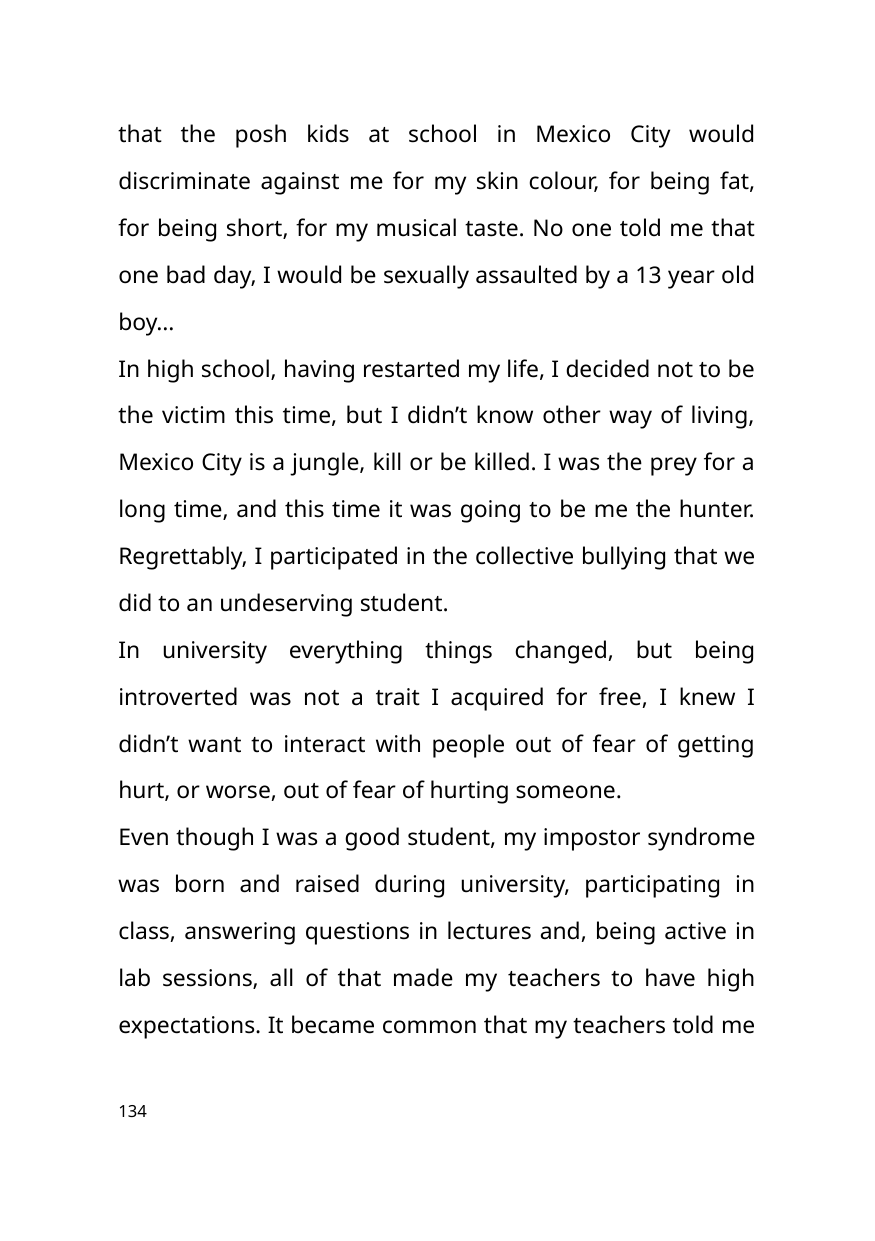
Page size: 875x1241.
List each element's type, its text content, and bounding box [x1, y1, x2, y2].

text that the posh kids at school in Mexico City would discriminate against me for my skin colour, for being fat, for being short, for my musical taste. No one told me that one bad day, I would be sexually assaulted by a 13 year old boy… [118, 118, 756, 337]
text In high school, having restarted my life, I decided not to be the victim this time, but I didn’t know other way of living, Mexico City is a jungle, kill or be killed. I was the prey for a long time, and this time it was going to be me the hunter. Regrettably, I participated in the collective bullying that we did to an undeserving student. [118, 352, 756, 618]
text In university everything things changed, but being introverted was not a trait I acquired for free, I knew I didn’t want to interact with people out of fear of getting hurt, or worse, out of fear of hurting someone. [118, 634, 756, 806]
text Even though I was a good student, my impostor syndrome was born and raised during university, participating in class, answering questions in lectures and, being active in lab sessions, all of that made my teachers to have high expectations. It became common that my teachers told me [118, 821, 756, 1040]
